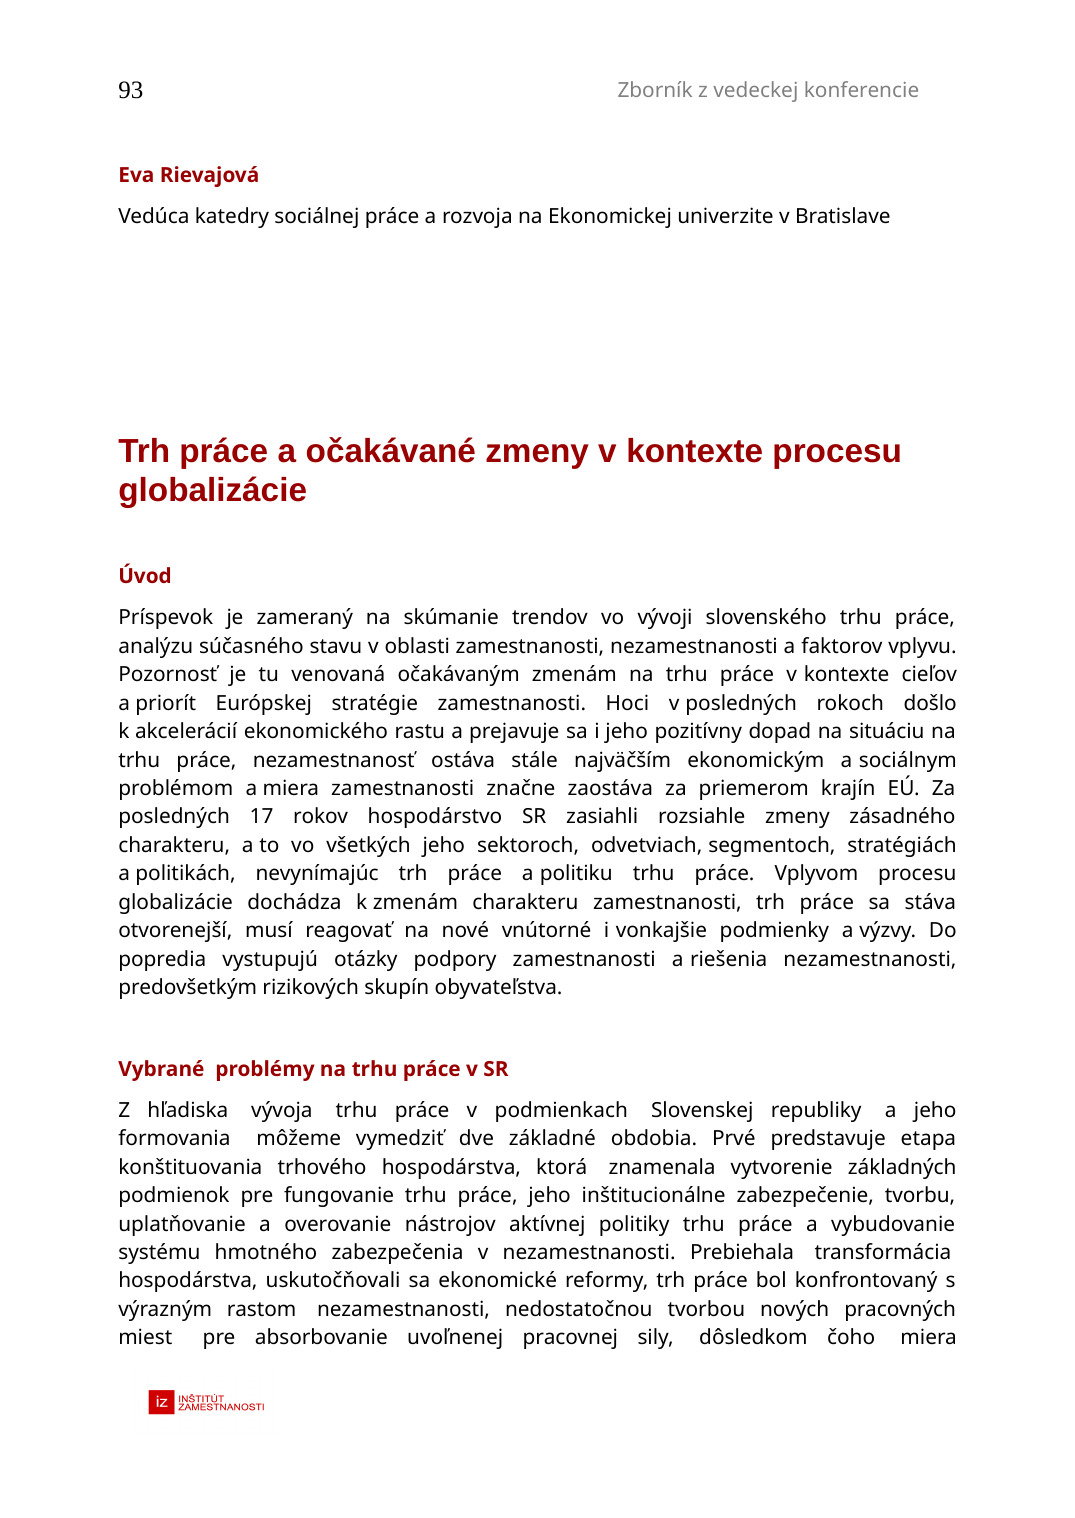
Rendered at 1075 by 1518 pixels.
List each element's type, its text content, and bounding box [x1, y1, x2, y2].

subtitle Eva Rievajová [118, 160, 957, 189]
subtitle Trh práce a očakávané zmeny v kontexte procesu globalizácie [118, 431, 957, 508]
text Príspevok je zameraný na skúmanie trendov vo vývoji slovenského trhu práce, analýzu súčasného stavu v oblasti zamestnanosti, nezamestnanosti a faktorov vplyvu. Pozornosť je tu venovaná očakávaným zmenám na trhu práce v kontexte cieľov a priorít Európskej stratégie zamestnanosti. Hoci v posledných rokoch došlo k akcelerácií ekonomického rastu a prejavuje sa i jeho pozitívny dopad na situáciu na trhu práce, nezamestnanosť ostáva stále najväčším ekonomickým a sociálnym problémom a miera zamestnanosti značne zaostáva za priemerom krajín EÚ. Za posledných 17 rokov hospodárstvo SR zasiahli rozsiahle zmeny zásadného charakteru, a to vo všetkých jeho sektoroch, odvetviach, segmentoch, stratégiách a politikách, nevynímajúc trh práce a politiku trhu práce. Vplyvom procesu globalizácie dochádza k zmenám charakteru zamestnanosti, trh práce sa stáva otvorenejší, musí reagovať na nové vnútorné i vonkajšie podmienky a výzvy. Do popredia vystupujú otázky podpory zamestnanosti a riešenia nezamestnanosti, predovšetkým rizikových skupín obyvateľstva. [118, 602, 957, 1001]
text Vedúca katedry sociálnej práce a rozvoja na Ekonomickej univerzite v Bratislave [118, 201, 957, 230]
text Vybrané problémy na trhu práce v SR [118, 1054, 957, 1082]
picture [134, 1370, 278, 1434]
subtitle Úvod [118, 562, 957, 590]
text Z hľadiska vývoja trhu práce v podmienkach Slovenskej republiky a jeho formovania môžeme vymedziť dve základné obdobia. Prvé predstavuje etapa konštituovania trhového hospodárstva, ktorá znamenala vytvorenie základných podmienok pre fungovanie trhu práce, jeho inštitucionálne zabezpečenie, tvorbu, uplatňovanie a overovanie nástrojov aktívnej politiky trhu práce a vybudovanie systému hmotného zabezpečenia v nezamestnanosti. Prebiehala transformácia hospodárstva, uskutočňovali sa ekonomické reformy, trh práce bol konfrontovaný s výrazným rastom nezamestnanosti, nedostatočnou tvorbou nových pracovných miest pre absorbovanie uvoľnenej pracovnej sily, dôsledkom čoho miera [118, 1095, 957, 1351]
